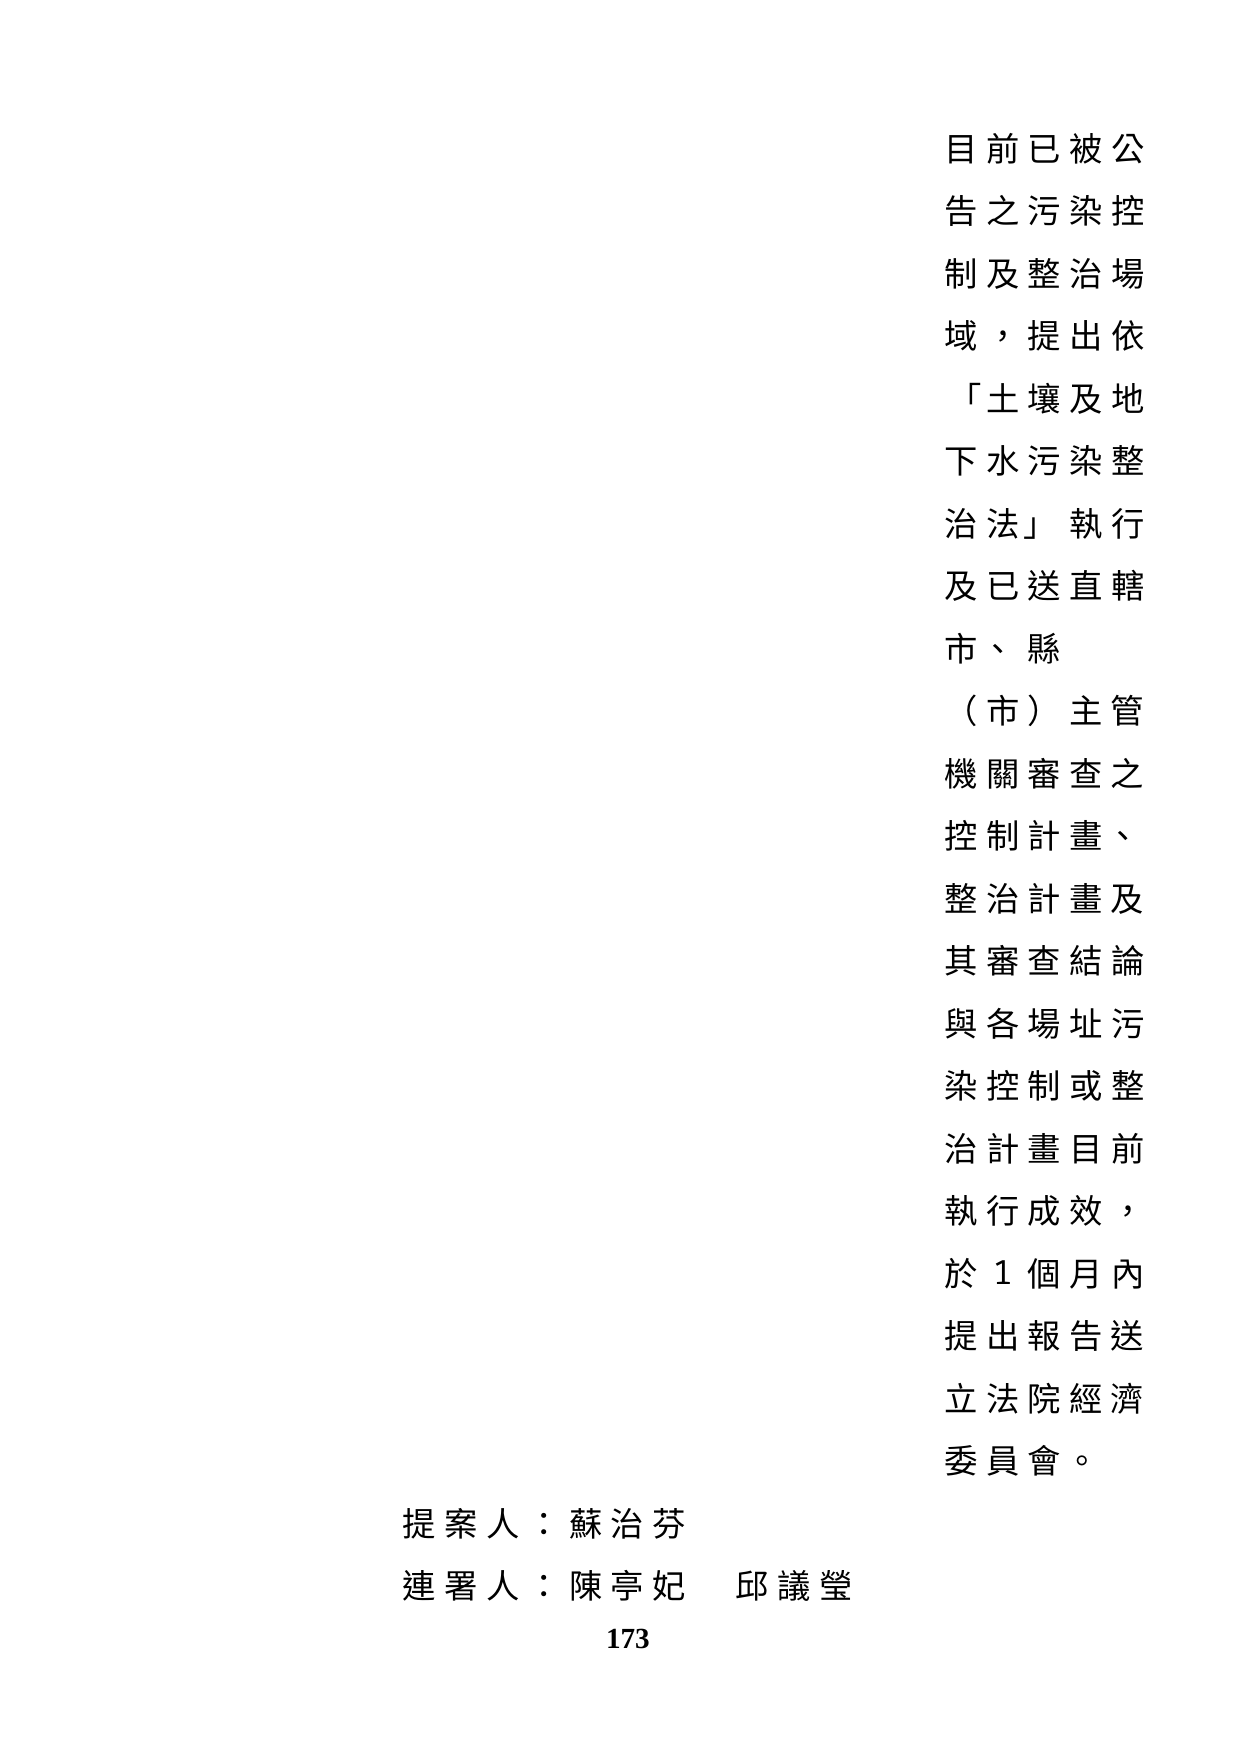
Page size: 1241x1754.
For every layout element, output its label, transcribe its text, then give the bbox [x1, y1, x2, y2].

list 目前已被公告之污染控制及整治場域，提出依「土壤及地下水污染整治法」執行及已送直轄市、縣（市）主管機關審查之控制計畫、整治計畫及其審查結論與各場址污染控制或整治計畫目前執行成效，於1個月內提出報告送立法院經濟委員會。 [849, 105, 1148, 1480]
text 提案人：蘇治芬 [384, 1480, 1044, 1542]
text 連署人：陳亭妃 邱議瑩 [384, 1542, 1044, 1605]
